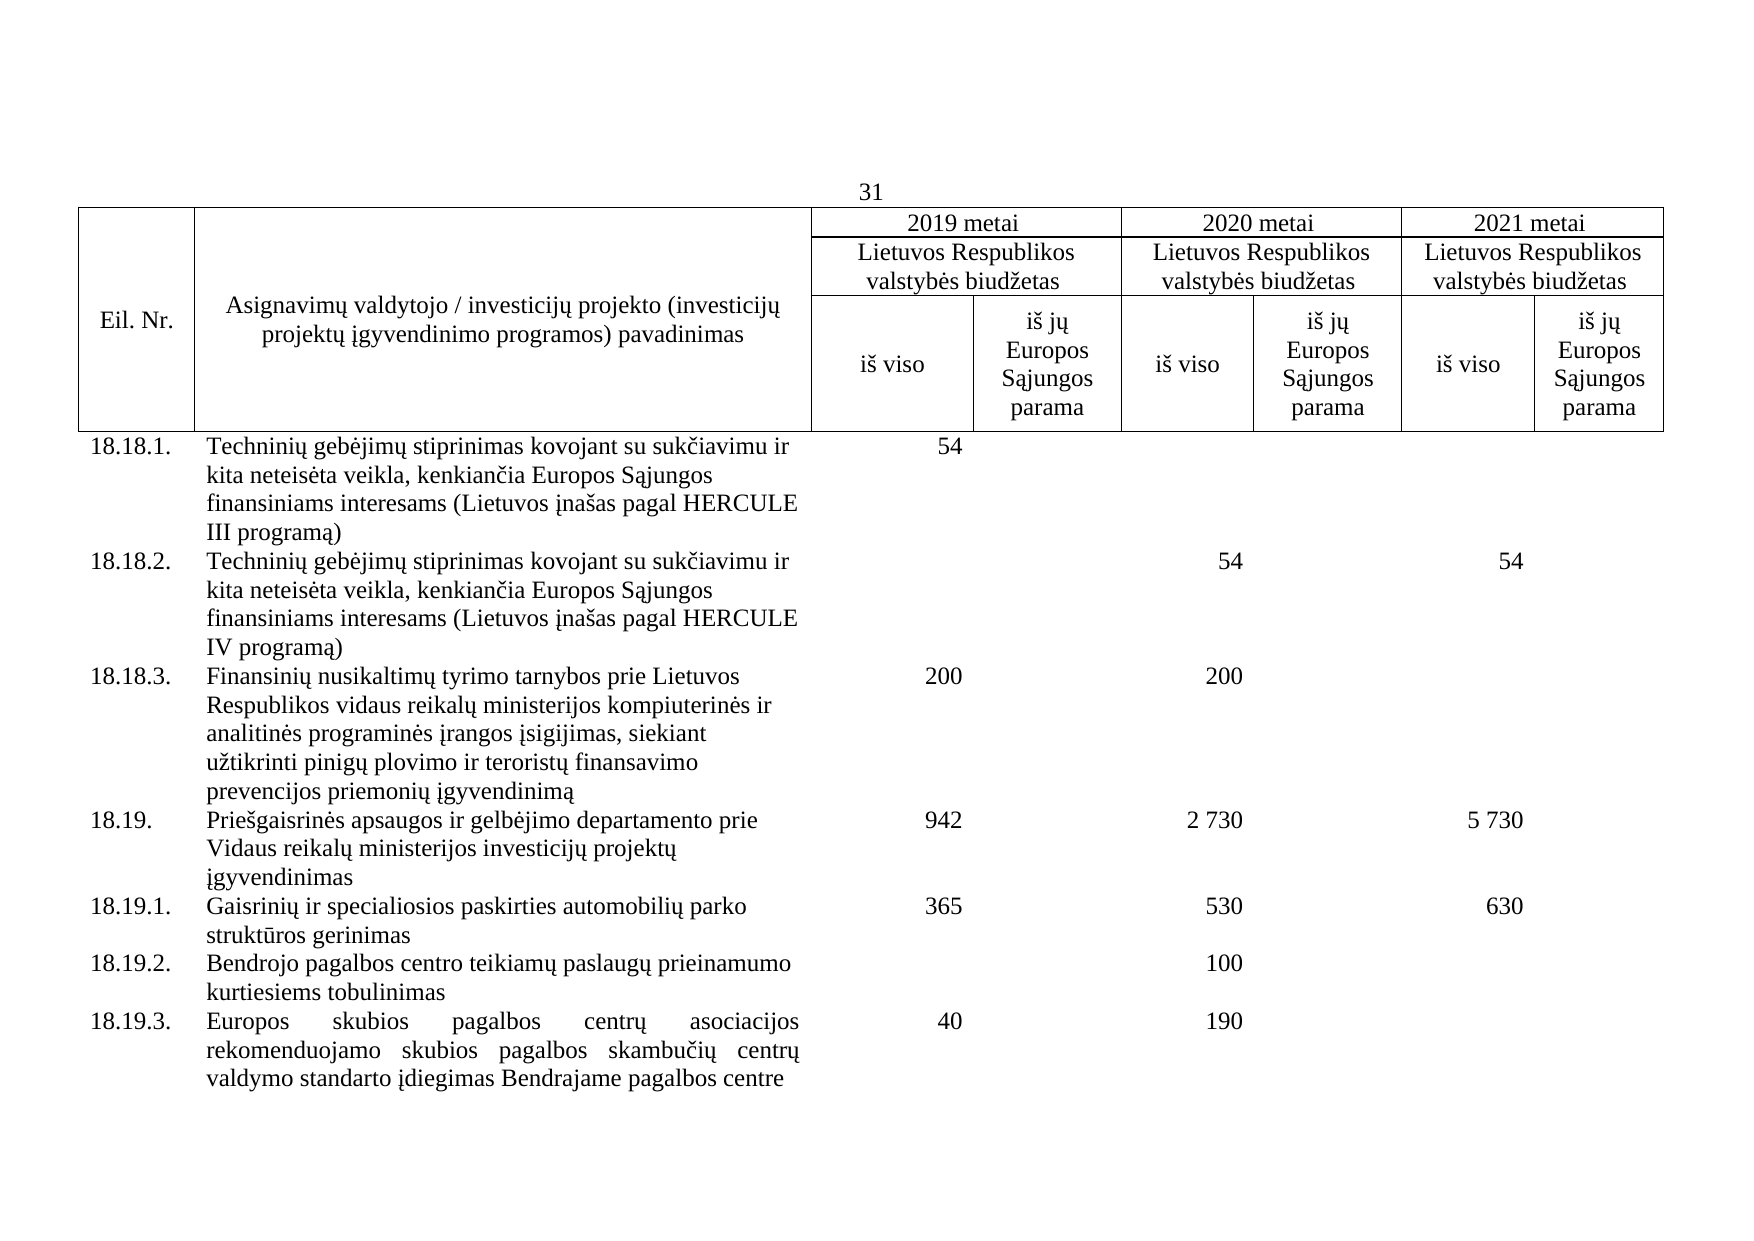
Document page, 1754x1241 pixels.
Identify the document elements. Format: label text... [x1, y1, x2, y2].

table_cell [1402, 949, 1534, 1006]
table_cell Gaisrinių ir specialiosios paskirties automobilių parko struktūros gerinimas [195, 891, 811, 948]
table_cell [973, 891, 1121, 948]
table_cell 100 [1121, 949, 1254, 1006]
table_cell [1535, 1006, 1664, 1092]
table_cell Lietuvos Respublikos valstybės biudžetas [1402, 238, 1663, 295]
table_cell [1254, 546, 1402, 661]
table_cell [1535, 661, 1664, 805]
table_cell [1535, 891, 1664, 948]
table_cell iš jų Europos Sąjungos parama [1254, 296, 1401, 431]
table_cell 18.19.3. [79, 1006, 195, 1092]
table_cell [1535, 546, 1664, 661]
table_header 2019 metai [812, 208, 1121, 236]
table_cell [973, 432, 1121, 546]
table_cell [1121, 432, 1254, 546]
table_cell iš jų Europos Sąjungos parama [974, 296, 1121, 431]
table_cell 5 730 [1402, 805, 1534, 891]
table_cell iš viso [1122, 296, 1253, 431]
table_cell [1402, 1006, 1534, 1092]
table_header Eil. Nr. [79, 208, 194, 431]
table_cell [1254, 891, 1402, 948]
table_cell [973, 661, 1121, 805]
table_cell [1254, 661, 1402, 805]
table_cell Techninių gebėjimų stiprinimas kovojant su sukčiavimu ir kita neteisėta veikla, kenkiančia Europos Sąjungos finansiniams interesams (Lietuvos įnašas pagal HERCULE III programą) [195, 432, 811, 546]
table_cell [973, 949, 1121, 1006]
table_cell Finansinių nusikaltimų tyrimo tarnybos prie Lietuvos Respublikos vidaus reikalų ministerijos kompiuterinės ir analitinės programinės įrangos įsigijimas, siekiant užtikrinti pinigų plovimo ir teroristų finansavimo prevencijos priemonių įgyvendinimą [195, 661, 811, 805]
table_cell 18.18.1. [79, 432, 195, 546]
table_cell [1254, 432, 1402, 546]
table_cell [1254, 805, 1402, 891]
table_cell 942 [811, 805, 973, 891]
table_cell 365 [811, 891, 973, 948]
table_cell 54 [1402, 546, 1534, 661]
table_cell 18.19. [79, 805, 195, 891]
table_cell 40 [811, 1006, 973, 1092]
table_cell iš viso [1402, 296, 1534, 431]
table_cell iš jų Europos Sąjungos parama [1535, 296, 1663, 431]
table_cell [973, 1006, 1121, 1092]
table_cell [973, 546, 1121, 661]
table_cell Lietuvos Respublikos valstybės biudžetas [812, 238, 1121, 295]
table_cell 54 [1121, 546, 1254, 661]
table_cell [973, 805, 1121, 891]
table_cell [1254, 949, 1402, 1006]
table_cell 190 [1121, 1006, 1254, 1092]
table_cell Europos skubios pagalbos centrų asociacijos rekomenduojamo skubios pagalbos skambučių centrų valdymo standarto įdiegimas Bendrajame pagalbos centre [195, 1006, 811, 1092]
table_cell 530 [1121, 891, 1254, 948]
table_cell 2 730 [1121, 805, 1254, 891]
table_cell [1535, 432, 1664, 546]
table_cell 18.19.2. [79, 949, 195, 1006]
table_cell Techninių gebėjimų stiprinimas kovojant su sukčiavimu ir kita neteisėta veikla, kenkiančia Europos Sąjungos finansiniams interesams (Lietuvos įnašas pagal HERCULE IV programą) [195, 546, 811, 661]
table_cell Priešgaisrinės apsaugos ir gelbėjimo departamento prie Vidaus reikalų ministerijos investicijų projektų įgyvendinimas [195, 805, 811, 891]
table_cell 18.18.3. [79, 661, 195, 805]
table_cell 200 [811, 661, 973, 805]
table_cell [1402, 432, 1534, 546]
table_header 2020 metai [1122, 208, 1401, 236]
table_header Asignavimų valdytojo / investicijų projekto (investicijų projektų įgyvendinimo programos) pavadinimas [195, 208, 811, 431]
table_cell Bendrojo pagalbos centro teikiamų paslaugų prieinamumo kurtiesiems tobulinimas [195, 949, 811, 1006]
table_cell [811, 546, 973, 661]
table_cell [1535, 949, 1664, 1006]
table_cell 18.18.2. [79, 546, 195, 661]
table_cell [1254, 1006, 1402, 1092]
table_cell 54 [811, 432, 973, 546]
table_cell 630 [1402, 891, 1534, 948]
table_cell [1402, 661, 1534, 805]
table_cell iš viso [812, 296, 973, 431]
table_cell 18.19.1. [79, 891, 195, 948]
table_cell Lietuvos Respublikos valstybės biudžetas [1122, 238, 1401, 295]
table_cell [811, 949, 973, 1006]
table_cell 200 [1121, 661, 1254, 805]
table_cell [1535, 805, 1664, 891]
table_header 2021 metai [1402, 208, 1663, 236]
